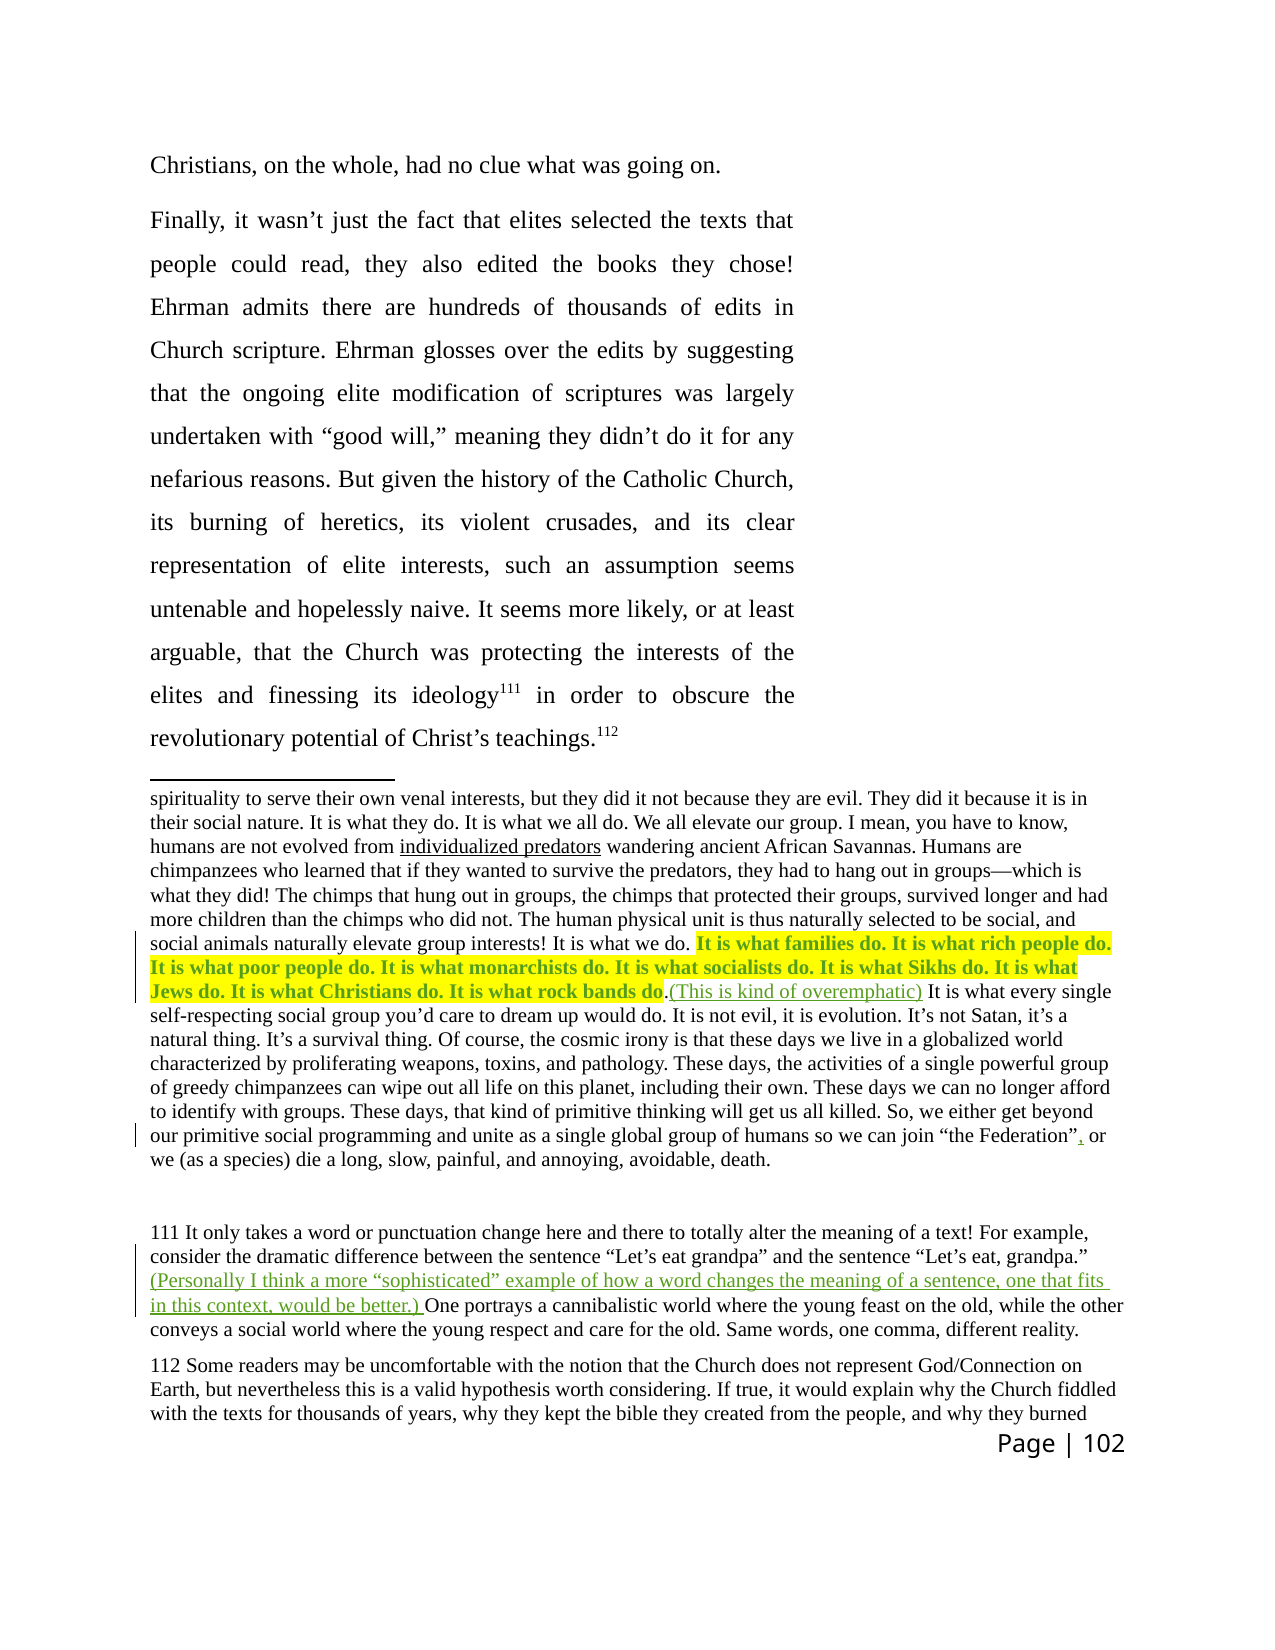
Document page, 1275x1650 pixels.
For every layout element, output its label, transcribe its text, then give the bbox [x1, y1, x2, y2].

text spirituality to serve their own venal interests, but they did it not because they are evil. They did it because it is in their social nature. It is what they do. It is what we all do. We all elevate our group. I mean, you have to know, humans are not evolved from individualized predators wandering ancient African Savannas. Humans are chimpanzees who learned that if they wanted to survive the predators, they had to hang out in groups—which is what they did! The chimps that hung out in groups, the chimps that protected their groups, survived longer and had more children than the chimps who did not. The human physical unit is thus naturally selected to be social, and social animals naturally elevate group interests! It is what we do. It is what families do. It is what rich people do. It is what poor people do. It is what monarchists do. It is what socialists do. It is what Sikhs do. It is what Jews do. It is what Christians do. It is what rock bands do.(This is kind of overemphatic) It is what every single self-respecting social group you’d care to dream up would do. It is not evil, it is evolution. It’s not Satan, it’s a natural thing. It’s a survival thing. Of course, the cosmic irony is that these days we live in a globalized world characterized by proliferating weapons, toxins, and pathology. These days, the activities of a single powerful group of greedy chimpanzees can wipe out all life on this planet, including their own. These days we can no longer afford to identify with groups. These days, that kind of primitive thinking will get us all killed. So, we either get beyond our primitive social programming and unite as a single global group of humans so we can join “the Federation”, or we (as a species) die a long, slow, painful, and annoying, avoidable, death. [150, 786, 1125, 1171]
text Finally, it wasn’t just the fact that elites selected the texts that people could read, they also edited the books they chose! Ehrman admits there are hundreds of thousands of edits in Church scripture. Ehrman glosses over the edits by suggesting that the ongoing elite modification of scriptures was largely undertaken with “good will,” meaning they didn’t do it for any nefarious reasons. But given the history of the Catholic Church, its burning of heretics, its violent crusades, and its clear representation of elite interests, such an assumption seems untenable and hopelessly naive. It seems more likely, or at least arguable, that the Church was protecting the interests of the elites and finessing its ideology in order to obscure the revolutionary potential of Christ’s teachings. [150, 206, 795, 752]
text It only takes a word or punctuation change here and there to totally alter the meaning of a text! For example, consider the dramatic difference between the sentence “Let’s eat grandpa” and the sentence “Let’s eat, grandpa.” (Personally I think a more “sophisticated” example of how a word changes the meaning of a sentence, one that fits in this context, would be better.) One portrays a cannibalistic world where the young feast on the old, while the other conveys a social world where the young respect and care for the old. Same words, one comma, different reality. [150, 1220, 1125, 1341]
text Some readers may be uncomfortable with the notion that the Church does not represent God/Connection on Earth, but nevertheless this is a valid hypothesis worth considering. If true, it would explain why the Church fiddled with the texts for thousands of years, why they kept the bible they created from the people, and why they burned [150, 1353, 1125, 1425]
